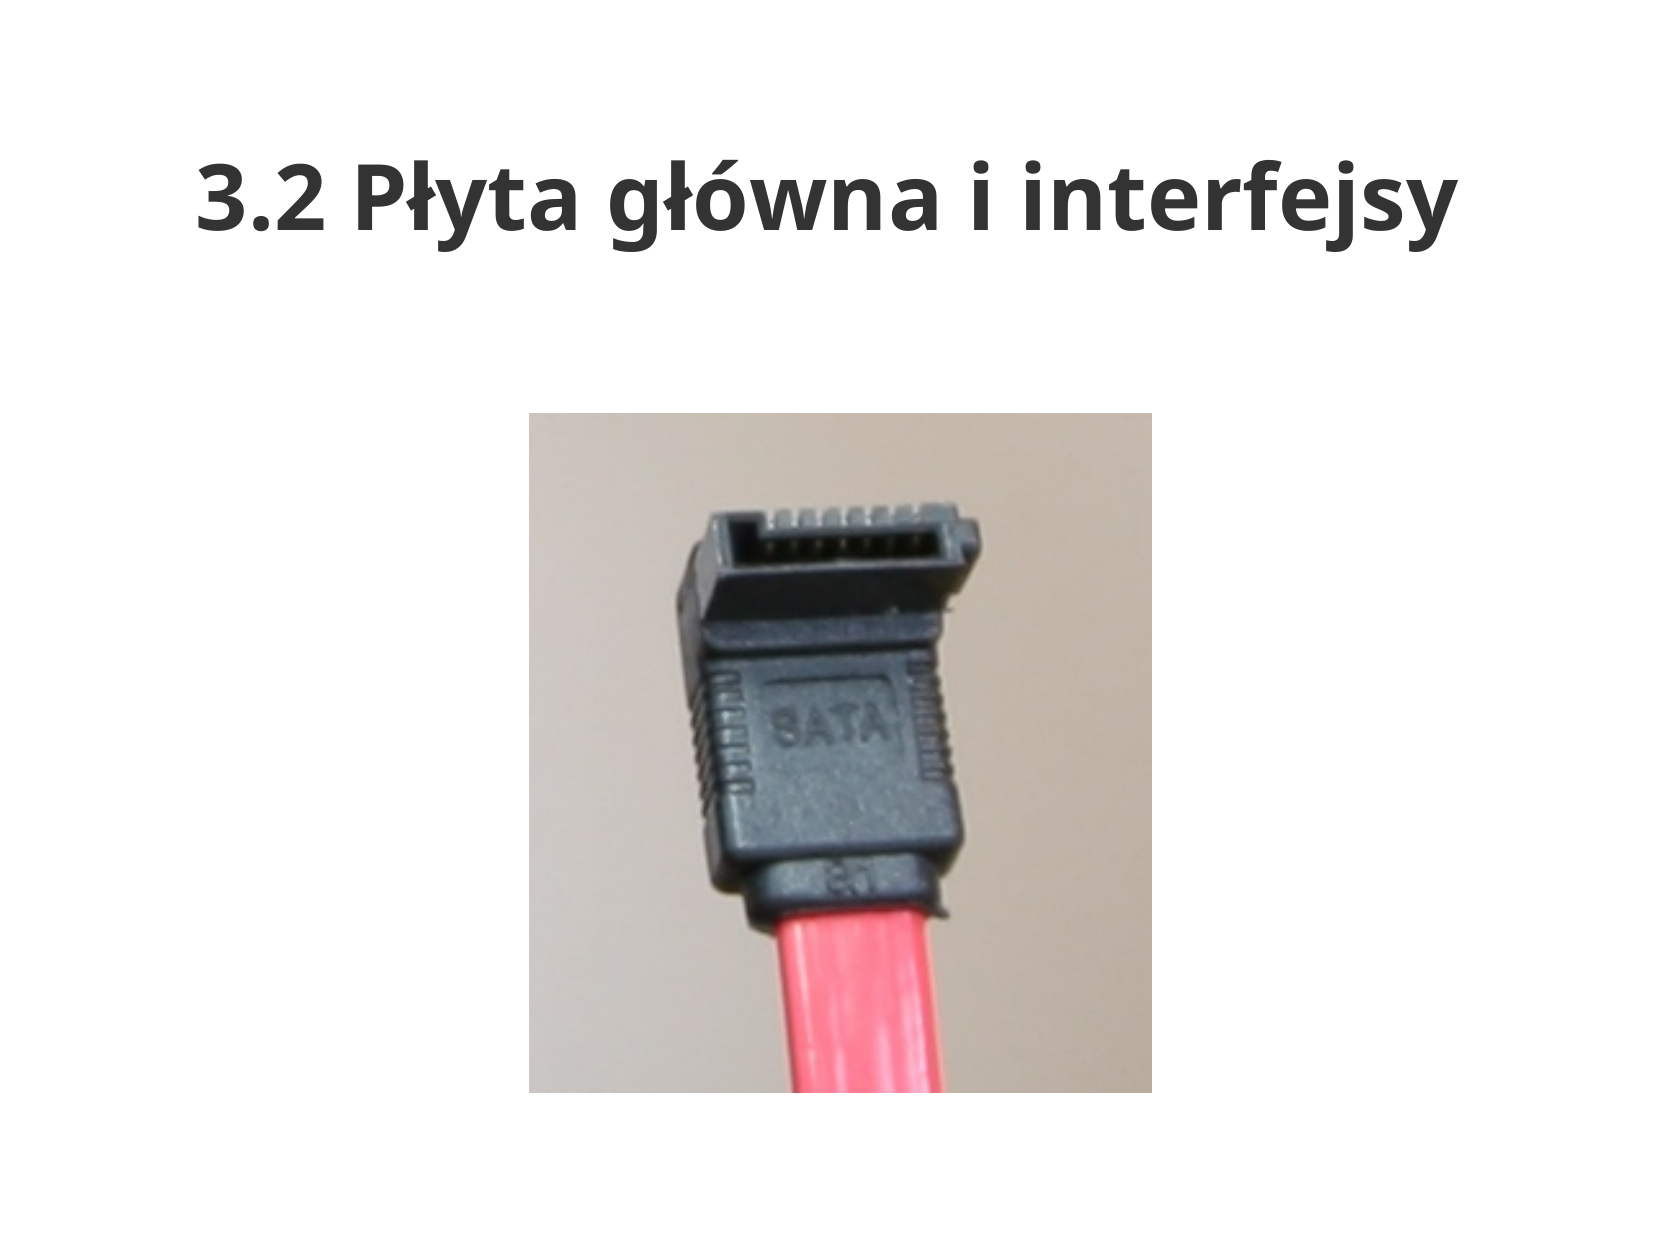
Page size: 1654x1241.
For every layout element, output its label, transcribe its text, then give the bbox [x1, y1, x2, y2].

title 3.2 Płyta główna i interfejsy [121, 91, 1534, 299]
picture [529, 413, 1152, 1093]
